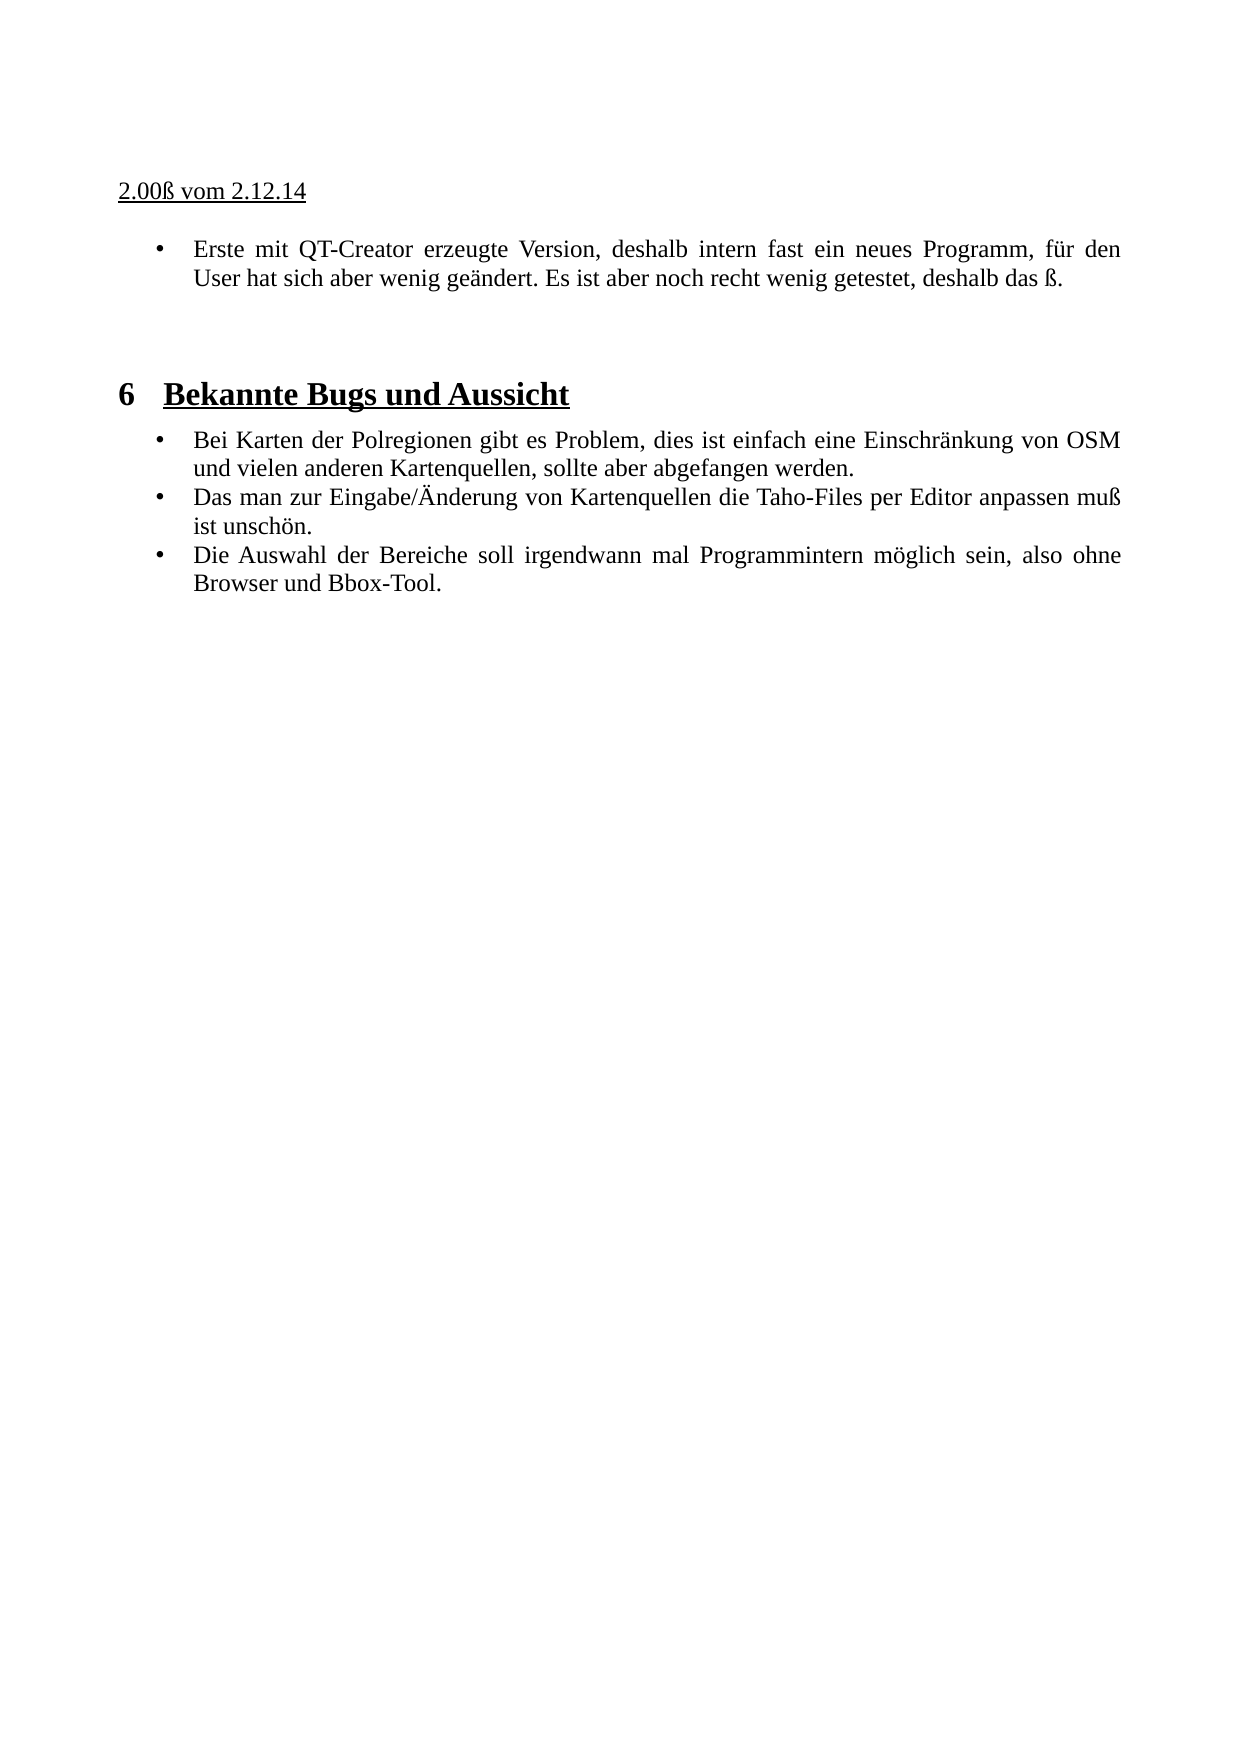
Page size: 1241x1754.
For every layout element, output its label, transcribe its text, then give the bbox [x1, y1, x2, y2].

list Das man zur Eingabe/Änderung von Kartenquellen die Taho-Files per Editor anpassen muß ist unschön. [156, 482, 1122, 540]
list Erste mit QT-Creator erzeugte Version, deshalb intern fast ein neues Programm, für den User hat sich aber wenig geändert. Es ist aber noch recht wenig getestet, deshalb das ß. [156, 234, 1122, 291]
text 2.00ß vom 2.12.14 [118, 176, 1122, 234]
subtitle Bekannte Bugs und Aussicht [118, 374, 1122, 412]
list Bei Karten der Polregionen gibt es Problem, dies ist einfach eine Einschränkung von OSM und vielen anderen Kartenquellen, sollte aber abgefangen werden. [156, 425, 1122, 482]
list Die Auswahl der Bereiche soll irgendwann mal Programmintern möglich sein, also ohne Browser und Bbox-Tool. [156, 540, 1122, 597]
